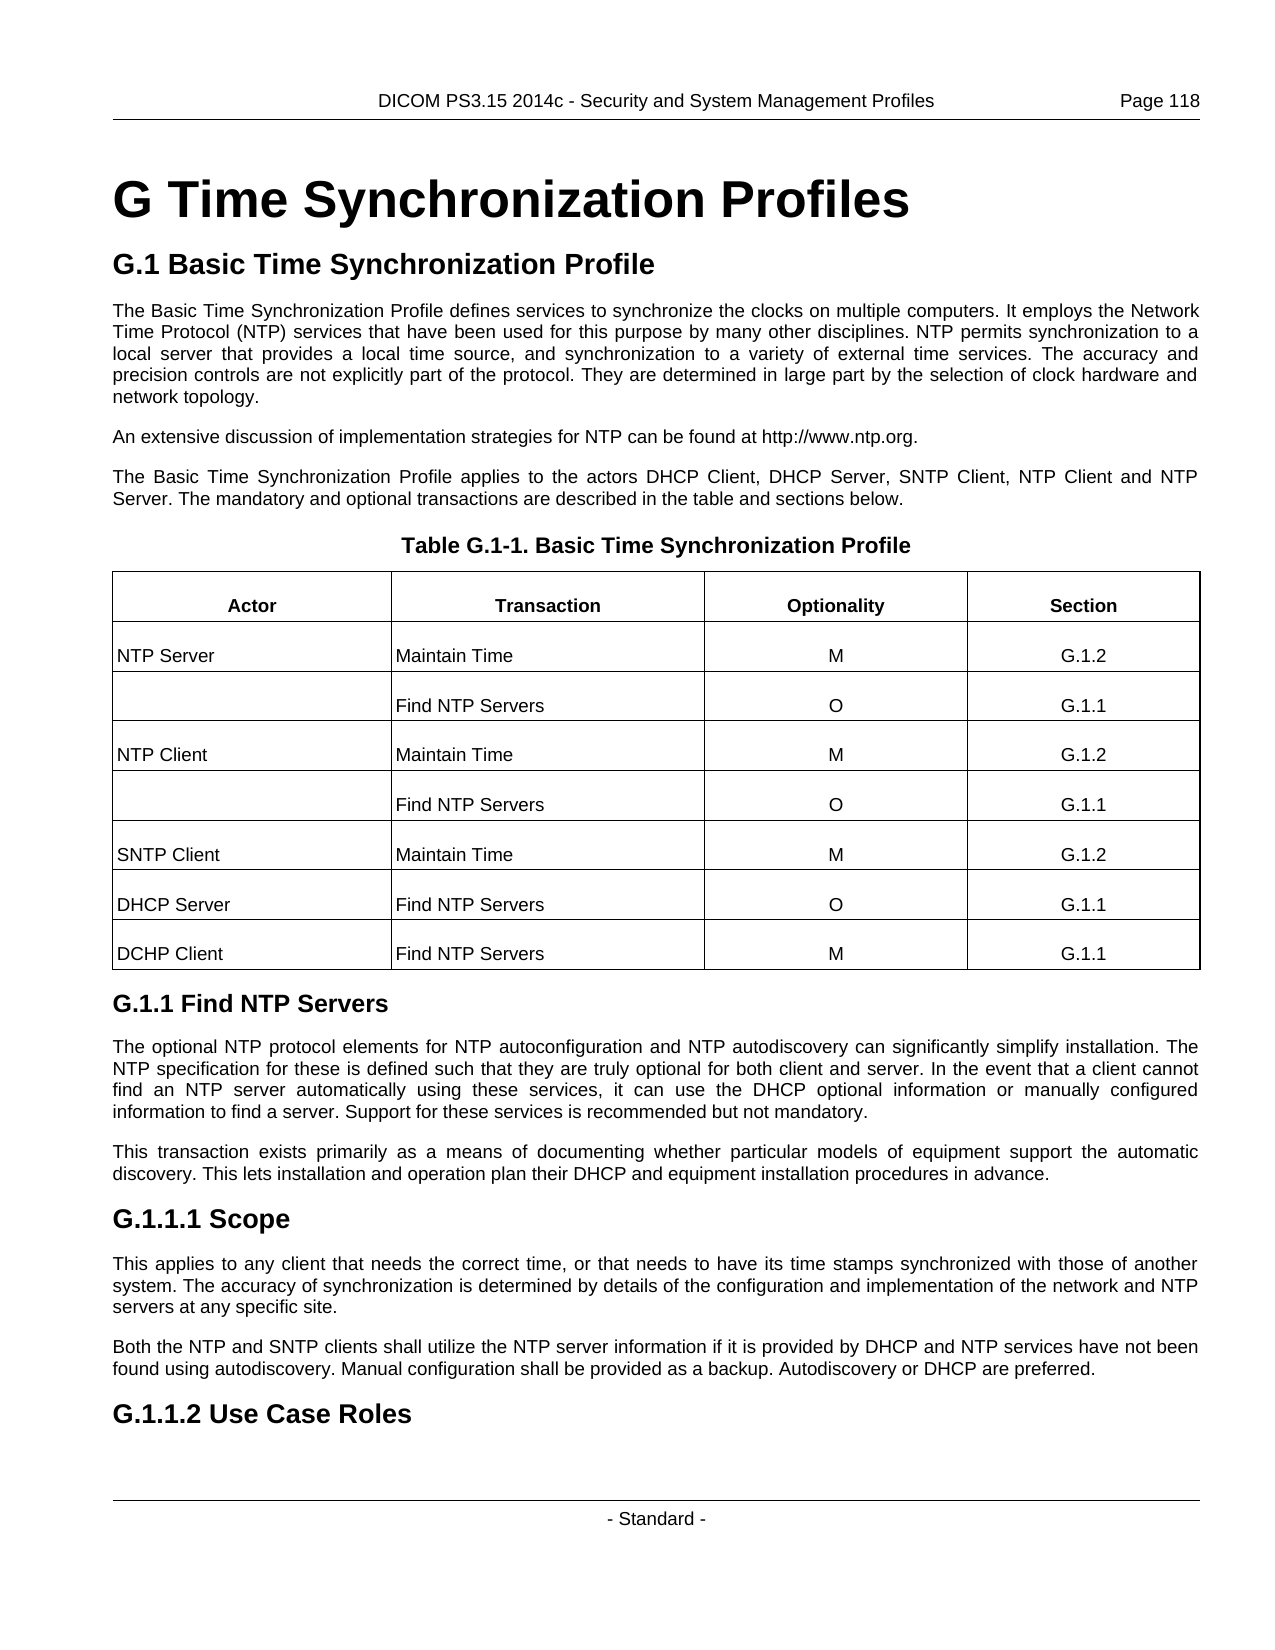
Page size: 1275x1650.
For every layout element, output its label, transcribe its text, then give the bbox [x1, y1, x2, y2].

table_cell DCHP Client [113, 920, 391, 969]
table_cell Find NTP Servers [392, 870, 704, 919]
text The optional NTP protocol elements for NTP autoconfiguration and NTP autodiscovery can significantly simplify installation. The NTP specification for these is defined such that they are truly optional for both client and server. In the event that a client cannot find an NTP server automatically using these services, it can use the DHCP optional information or manually configured information to find a server. Support for these services is recommended but not mandatory. [112, 1036, 1200, 1122]
text Both the NTP and SNTP clients shall utilize the NTP server information if it is provided by DHCP and NTP services have not been found using autodiscovery. Manual configuration shall be provided as a backup. Autodiscovery or DHCP are preferred. [112, 1336, 1200, 1379]
table_cell G.1.2 [968, 821, 1199, 869]
table_cell G.1.2 [968, 721, 1199, 770]
table_cell Find NTP Servers [392, 672, 704, 720]
table_cell M [705, 920, 967, 969]
table_cell Maintain Time [392, 721, 704, 770]
table_cell Maintain Time [392, 821, 704, 869]
table_cell O [705, 771, 967, 820]
table_cell G.1.1 [968, 771, 1199, 820]
table_cell O [705, 870, 967, 919]
table_cell [113, 672, 391, 720]
table_cell M [705, 622, 967, 671]
table_cell M [705, 821, 967, 869]
table_cell [113, 771, 391, 820]
text This applies to any client that needs the correct time, or that needs to have its time stamps synchronized with those of another system. The accuracy of synchronization is determined by details of the configuration and implementation of the network and NTP servers at any specific site. [112, 1253, 1200, 1318]
table_header Actor [113, 572, 391, 621]
table_header Optionality [705, 572, 967, 621]
table_cell G.1.1 [968, 672, 1199, 720]
text G.1 Basic Time Synchronization Profile [112, 247, 1200, 281]
table_header Section [968, 572, 1199, 621]
table_cell SNTP Client [113, 821, 391, 869]
table_cell M [705, 721, 967, 770]
text This transaction exists primarily as a means of documenting whether particular models of equipment support the automatic discovery. This lets installation and operation plan their DHCP and equipment installation procedures in advance. [112, 1141, 1200, 1184]
table_cell Find NTP Servers [392, 920, 704, 969]
table_cell G.1.1 [968, 920, 1199, 969]
text The Basic Time Synchronization Profile defines services to synchronize the clocks on multiple computers. It employs the Network Time Protocol (NTP) services that have been used for this purpose by many other disciplines. NTP permits synchronization to a local server that provides a local time source, and synchronization to a variety of external time services. The accuracy and precision controls are not explicitly part of the protocol. They are determined in large part by the selection of clock hardware and network topology. [112, 299, 1200, 407]
table_cell Maintain Time [392, 622, 704, 671]
table_cell NTP Server [113, 622, 391, 671]
text G.1.1.2 Use Case Roles [112, 1398, 1200, 1429]
table_cell NTP Client [113, 721, 391, 770]
table_header Transaction [392, 572, 704, 621]
table_cell O [705, 672, 967, 720]
text The Basic Time Synchronization Profile applies to the actors DHCP Client, DHCP Server, SNTP Client, NTP Client and NTP Server. The mandatory and optional transactions are described in the table and sections below. [112, 466, 1200, 509]
text G.1.1.1 Scope [112, 1203, 1200, 1234]
table_cell G.1.2 [968, 622, 1199, 671]
table_cell DHCP Server [113, 870, 391, 919]
text G Time Synchronization Profiles [112, 169, 1200, 228]
text An extensive discussion of implementation strategies for NTP can be found at http://www.ntp.org. [112, 426, 1200, 447]
table_cell G.1.1 [968, 870, 1199, 919]
table_cell Find NTP Servers [392, 771, 704, 820]
text G.1.1 Find NTP Servers [112, 988, 1200, 1017]
text Table G.1-1. Basic Time Synchronization Profile [112, 532, 1200, 558]
